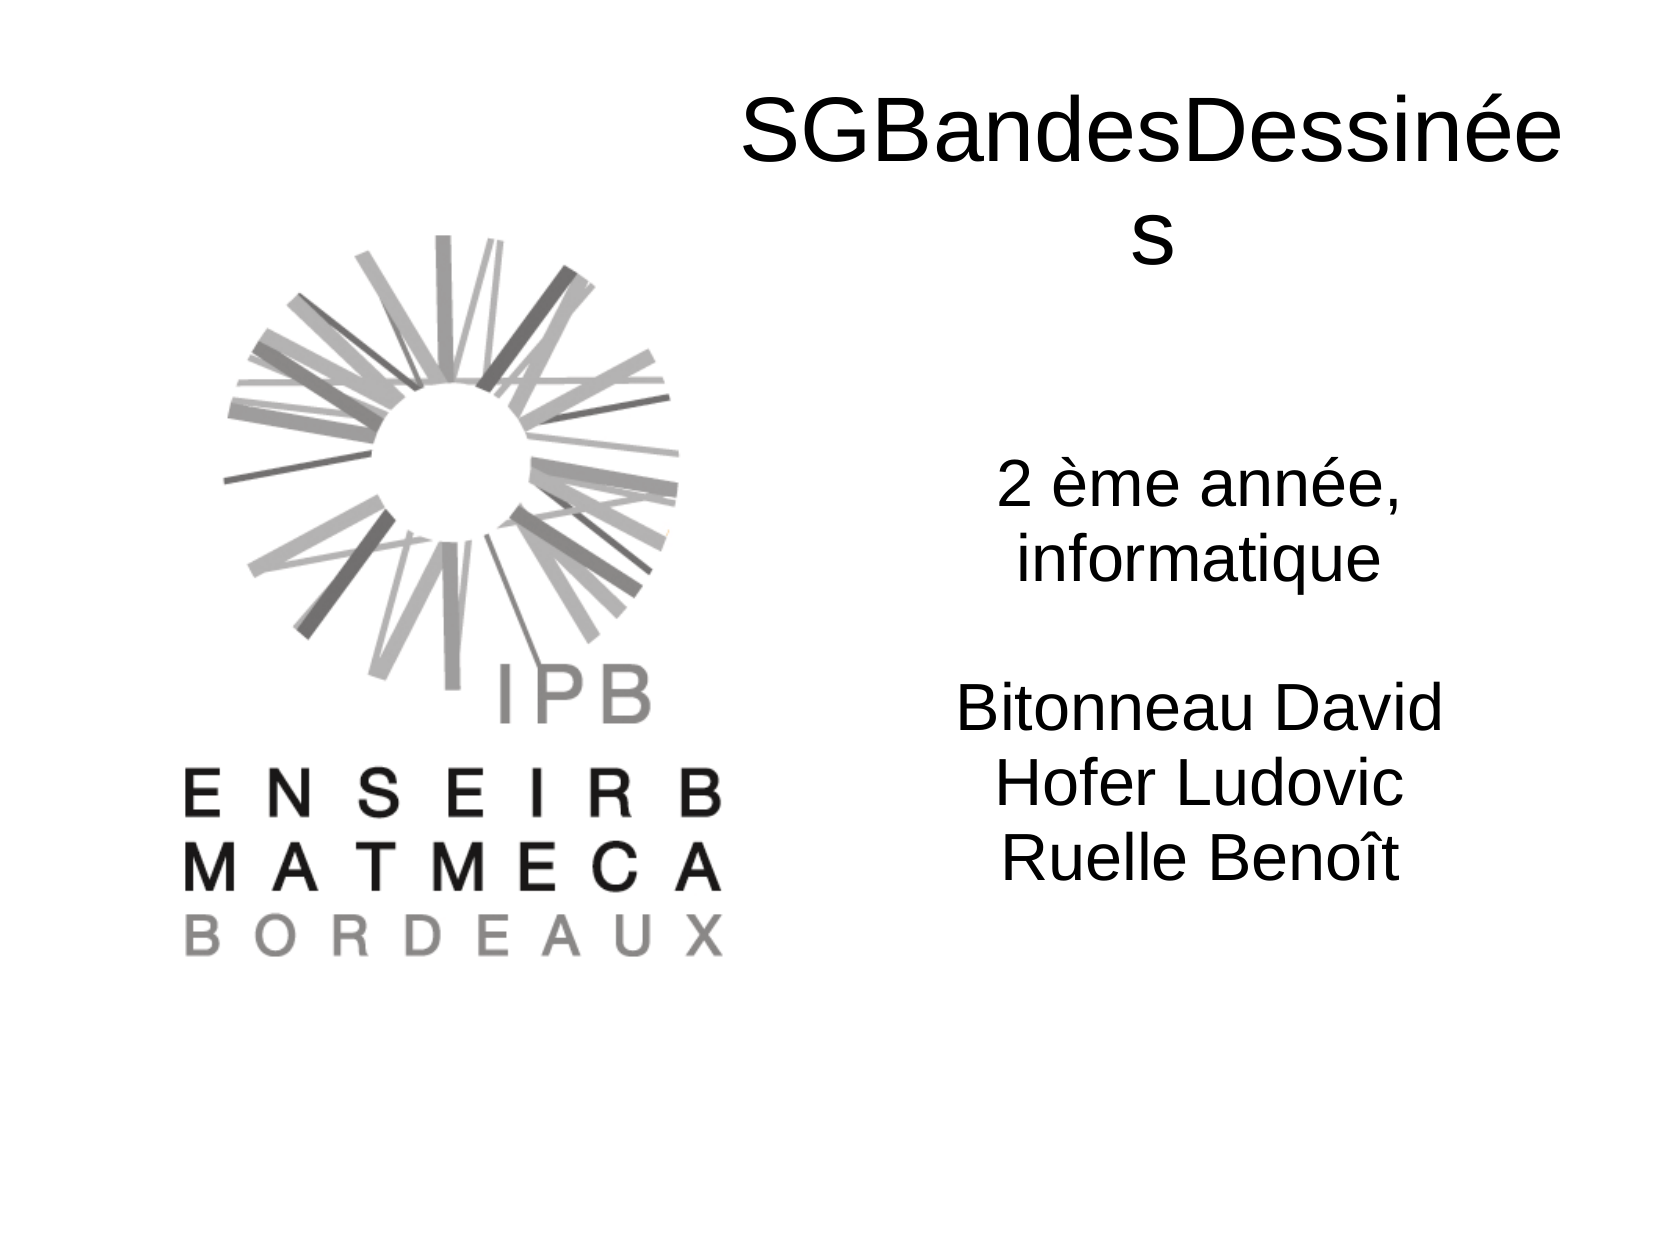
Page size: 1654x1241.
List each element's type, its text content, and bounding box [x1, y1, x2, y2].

title SGBandesDessinées [735, 77, 1571, 286]
subtitle 2 ème année, informatique Bitonneau David Hofer Ludovic Ruelle Benoît [810, 256, 1591, 1010]
picture [159, 209, 751, 985]
